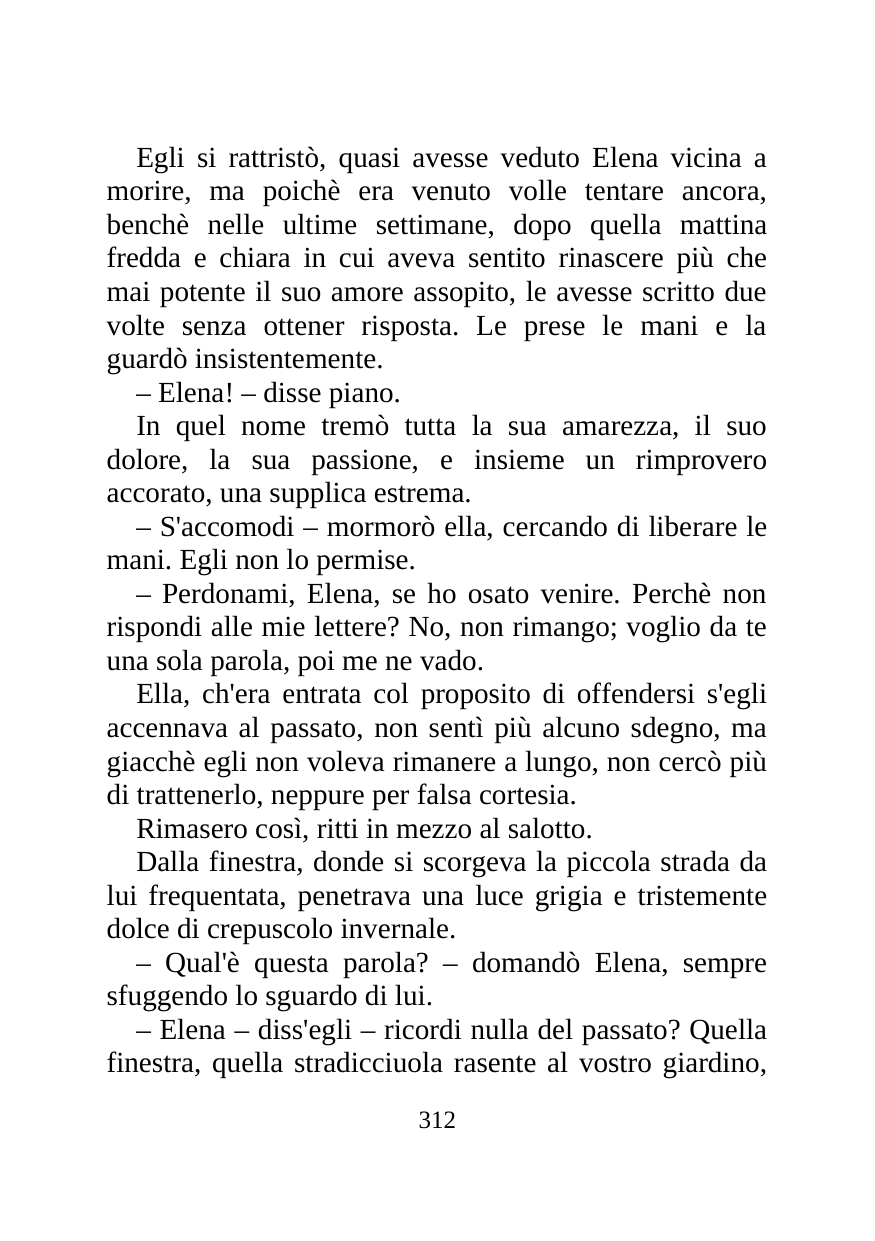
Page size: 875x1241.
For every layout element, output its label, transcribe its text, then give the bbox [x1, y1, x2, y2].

text – Perdonami, Elena, se ho osato venire. Perchè non rispondi alle mie lettere? No, non rimango; voglio da te una sola parola, poi me ne vado. [106, 576, 768, 677]
text In quel nome tremò tutta la sua amarezza, il suo dolore, la sua passione, e insieme un rimprovero accorato, una supplica estrema. [106, 408, 768, 509]
text – S'accomodi – mormorò ella, cercando di liberare le mani. Egli non lo permise. [106, 509, 768, 576]
text Rimasero così, ritti in mezzo al salotto. [106, 811, 768, 844]
text Dalla finestra, donde si scorgeva la piccola strada da lui frequentata, penetrava una luce grigia e tristemente dolce di crepuscolo invernale. [106, 844, 768, 945]
text – Elena – diss'egli – ricordi nulla del passato? Quella finestra, quella stradicciuola rasente al vostro giardino, [106, 1012, 768, 1079]
text – Qual'è questa parola? – domandò Elena, sempre sfuggendo lo sguardo di lui. [106, 945, 768, 1012]
text – Elena! – disse piano. [106, 375, 768, 408]
text Egli si rattristò, quasi avesse veduto Elena vicina a morire, ma poichè era venuto volle tentare ancora, benchè nelle ultime settimane, dopo quella mattina fredda e chiara in cui aveva sentito rinascere più che mai potente il suo amore assopito, le avesse scritto due volte senza ottener risposta. Le prese le mani e la guardò insistentemente. [106, 140, 768, 375]
text Ella, ch'era entrata col proposito di offendersi s'egli accennava al passato, non sentì più alcuno sdegno, ma giacchè egli non voleva rimanere a lungo, non cercò più di trattenerlo, neppure per falsa cortesia. [106, 677, 768, 811]
